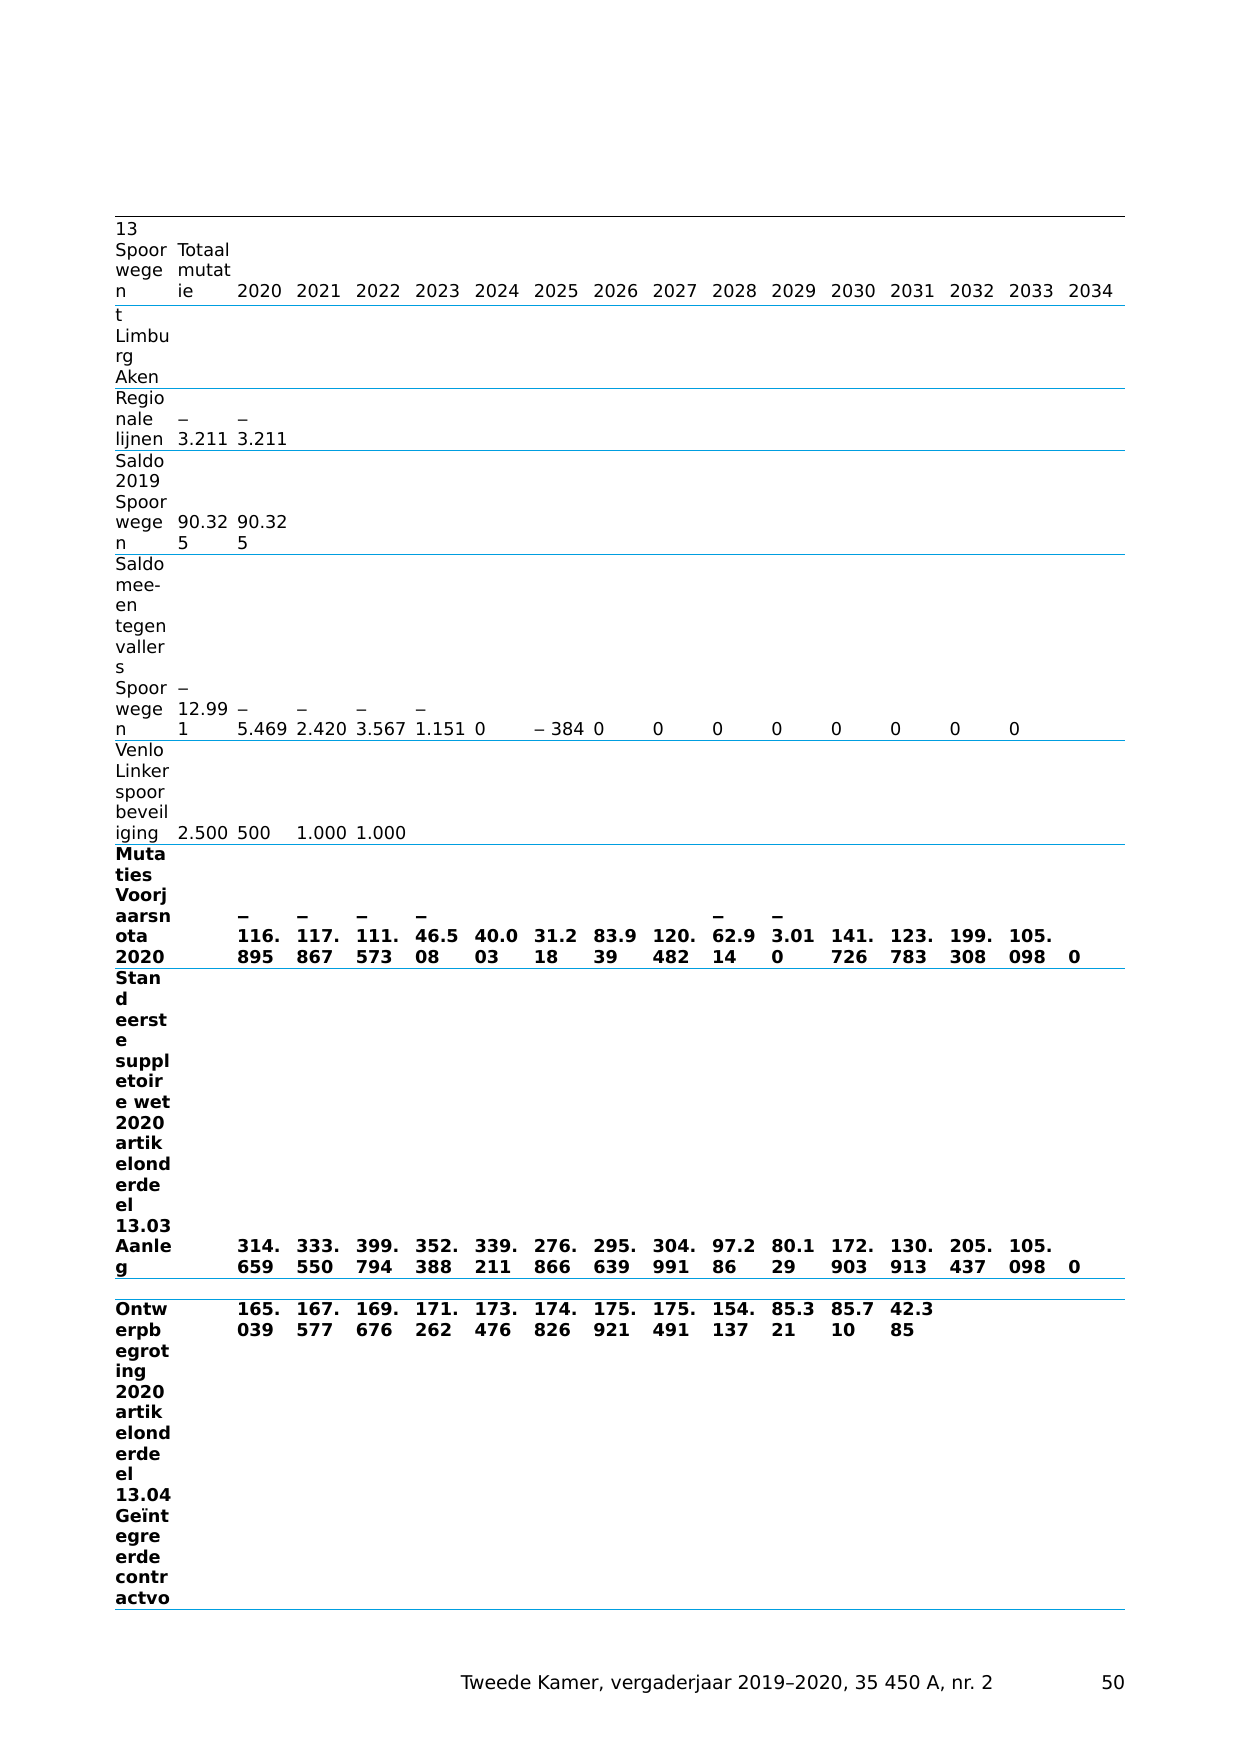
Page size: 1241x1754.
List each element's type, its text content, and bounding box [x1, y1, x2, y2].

table_cell 2022 [353, 217, 412, 304]
table_cell 105.098 [1006, 969, 1065, 1278]
table_cell 175.921 [590, 1300, 649, 1609]
table_cell [412, 741, 471, 843]
table_cell [412, 389, 471, 450]
table_cell ‒ 111.573 [353, 845, 412, 968]
table_cell 0 [471, 555, 531, 740]
table_cell [887, 451, 946, 554]
table_cell Saldo mee- en tegenvallers Spoorwegen [115, 555, 174, 740]
table_cell 1.000 [353, 741, 412, 843]
table_cell 2032 [946, 217, 1006, 304]
table_cell 2025 [531, 217, 590, 304]
table_cell 167.577 [293, 1300, 353, 1609]
table_cell 295.639 [590, 969, 649, 1278]
table_cell [650, 451, 709, 554]
table_cell [531, 741, 590, 843]
table_cell 83.939 [590, 845, 649, 968]
table_cell [946, 741, 1006, 843]
table_cell [1065, 451, 1125, 554]
table_cell [650, 741, 709, 843]
table_cell [471, 389, 531, 450]
table_cell 0 [709, 555, 768, 740]
table_cell [590, 306, 649, 388]
table_cell 0 [1006, 555, 1065, 740]
table_cell 31.218 [531, 845, 590, 968]
table_cell 304.991 [650, 969, 709, 1278]
table_cell [650, 1279, 709, 1299]
table_cell [709, 451, 768, 554]
table_cell 2034 [1065, 217, 1125, 304]
table_cell ‒ 3.211 [175, 389, 234, 450]
table_cell [353, 306, 412, 388]
table_cell 90.325 [234, 451, 293, 554]
table_cell [175, 1279, 234, 1299]
table_cell [293, 1279, 353, 1299]
table_cell [1006, 741, 1065, 843]
table_cell 276.866 [531, 969, 590, 1278]
table_cell [1065, 741, 1125, 843]
table_cell Totaal mutatie [175, 217, 234, 304]
table_cell 2021 [293, 217, 353, 304]
table_cell [471, 741, 531, 843]
table_cell ‒ 62.914 [709, 845, 768, 968]
table_cell 2.500 [175, 741, 234, 843]
table_cell 2033 [1006, 217, 1065, 304]
table_cell [709, 306, 768, 388]
table_cell 171.262 [412, 1300, 471, 1609]
table_cell [590, 741, 649, 843]
table_cell [709, 1279, 768, 1299]
table_cell ‒ 12.991 [175, 555, 234, 740]
table_cell 42.385 [887, 1300, 946, 1609]
table_cell 175.491 [650, 1300, 709, 1609]
table_cell 2024 [471, 217, 531, 304]
table_cell [887, 741, 946, 843]
table_cell [471, 1279, 531, 1299]
table_cell [887, 389, 946, 450]
table_cell 97.286 [709, 969, 768, 1278]
table_cell 85.710 [828, 1300, 887, 1609]
table_cell 105.098 [1006, 845, 1065, 968]
table_cell 13 Spoorwegen [115, 217, 174, 304]
table_cell [1065, 555, 1125, 740]
table_cell [1006, 306, 1065, 388]
table_cell ‒ 5.469 [234, 555, 293, 740]
table_cell [946, 451, 1006, 554]
table_cell 500 [234, 741, 293, 843]
table_cell [234, 306, 293, 388]
table_cell [828, 389, 887, 450]
table_cell 0 [650, 555, 709, 740]
table_cell 123.783 [887, 845, 946, 968]
table_cell [353, 389, 412, 450]
table_cell ‒ 116.895 [234, 845, 293, 968]
table_cell [709, 389, 768, 450]
table_cell [650, 389, 709, 450]
table_cell [946, 306, 1006, 388]
table_cell 2030 [828, 217, 887, 304]
table_cell [175, 845, 234, 968]
table_cell 205.437 [946, 969, 1006, 1278]
table_cell [887, 1279, 946, 1299]
table_cell [946, 1300, 1006, 1609]
table_cell Ontwerpbegroting 2020 artikelonderdeel 13.04 Geïntegreerde contractvo [115, 1300, 174, 1609]
table_cell [1065, 1279, 1125, 1299]
table_cell 85.321 [768, 1300, 828, 1609]
table_cell ‒ 117.867 [293, 845, 353, 968]
table_cell [650, 306, 709, 388]
table_cell 141.726 [828, 845, 887, 968]
table_cell [768, 741, 828, 843]
table_cell ‒ 3.211 [234, 389, 293, 450]
table_cell 2029 [768, 217, 828, 304]
table_cell [531, 306, 590, 388]
table_cell [1006, 451, 1065, 554]
table_cell [175, 969, 234, 1278]
table_cell [1065, 1300, 1125, 1609]
table_cell [590, 451, 649, 554]
table_cell [768, 389, 828, 450]
table_cell 0 [768, 555, 828, 740]
table_cell [531, 389, 590, 450]
table_cell 173.476 [471, 1300, 531, 1609]
table_cell [175, 306, 234, 388]
table_cell [768, 306, 828, 388]
table_cell [531, 451, 590, 554]
table_cell ‒ 2.420 [293, 555, 353, 740]
table_cell [1065, 306, 1125, 388]
table_cell 339.211 [471, 969, 531, 1278]
table_cell [828, 1279, 887, 1299]
table_cell 2031 [887, 217, 946, 304]
table_cell [115, 1279, 174, 1299]
table_cell [887, 306, 946, 388]
table_cell 120.482 [650, 845, 709, 968]
table_cell 130.913 [887, 969, 946, 1278]
table_cell Venlo Linkerspoorbeveiliging [115, 741, 174, 843]
table_cell 2020 [234, 217, 293, 304]
table_cell [234, 1279, 293, 1299]
table_cell 0 [946, 555, 1006, 740]
table_cell [353, 451, 412, 554]
table_cell 172.903 [828, 969, 887, 1278]
table_cell 1.000 [293, 741, 353, 843]
table_cell [590, 389, 649, 450]
table_cell 165.039 [234, 1300, 293, 1609]
table_header Artikel 13 Spoorwegen [115, 191, 1125, 216]
table_cell 90.325 [175, 451, 234, 554]
table_cell 2023 [412, 217, 471, 304]
table_cell 352.388 [412, 969, 471, 1278]
table_cell [293, 306, 353, 388]
table_cell 174.826 [531, 1300, 590, 1609]
table_cell [946, 1279, 1006, 1299]
table_cell Regionale lijnen [115, 389, 174, 450]
table_cell Mutaties Voorjaarsnota 2020 [115, 845, 174, 968]
table_cell 199.308 [946, 845, 1006, 968]
table_cell 2027 [650, 217, 709, 304]
table_cell 399.794 [353, 969, 412, 1278]
table_cell [353, 1279, 412, 1299]
table_cell [590, 1279, 649, 1299]
table_cell 80.129 [768, 969, 828, 1278]
table_cell 0 [1065, 969, 1125, 1278]
table_cell [471, 306, 531, 388]
table_cell [828, 451, 887, 554]
table_cell 2028 [709, 217, 768, 304]
table_cell 0 [1065, 845, 1125, 968]
table_cell [709, 741, 768, 843]
table_cell ‒ 3.567 [353, 555, 412, 740]
table_cell [828, 306, 887, 388]
table_cell ‒ 1.151 [412, 555, 471, 740]
table_cell [412, 306, 471, 388]
table_cell [531, 1279, 590, 1299]
table_cell 40.003 [471, 845, 531, 968]
table_cell 154.137 [709, 1300, 768, 1609]
table_cell ‒ 46.508 [412, 845, 471, 968]
table_cell [768, 451, 828, 554]
table_cell Stand eerste suppletoire wet 2020 artikelonderdeel 13.03 Aanleg [115, 969, 174, 1278]
table_cell ‒ 3.010 [768, 845, 828, 968]
table_cell [471, 451, 531, 554]
table_cell [293, 451, 353, 554]
table_cell 0 [828, 555, 887, 740]
table_cell 169.676 [353, 1300, 412, 1609]
table_cell 2026 [590, 217, 649, 304]
table_cell [293, 389, 353, 450]
table_cell ‒ 384 [531, 555, 590, 740]
table_cell [768, 1279, 828, 1299]
table_cell [946, 389, 1006, 450]
table_cell Saldo 2019 Spoorwegen [115, 451, 174, 554]
table_cell t Limburg Aken [115, 306, 174, 388]
table_cell [828, 741, 887, 843]
table_cell [1006, 1279, 1065, 1299]
table_cell [175, 1300, 234, 1609]
table_cell 0 [590, 555, 649, 740]
table_cell [1006, 1300, 1065, 1609]
table_cell 314.659 [234, 969, 293, 1278]
table_cell [412, 1279, 471, 1299]
table_cell 0 [887, 555, 946, 740]
table_cell [412, 451, 471, 554]
table_cell [1006, 389, 1065, 450]
table_cell 333.550 [293, 969, 353, 1278]
table_cell [1065, 389, 1125, 450]
